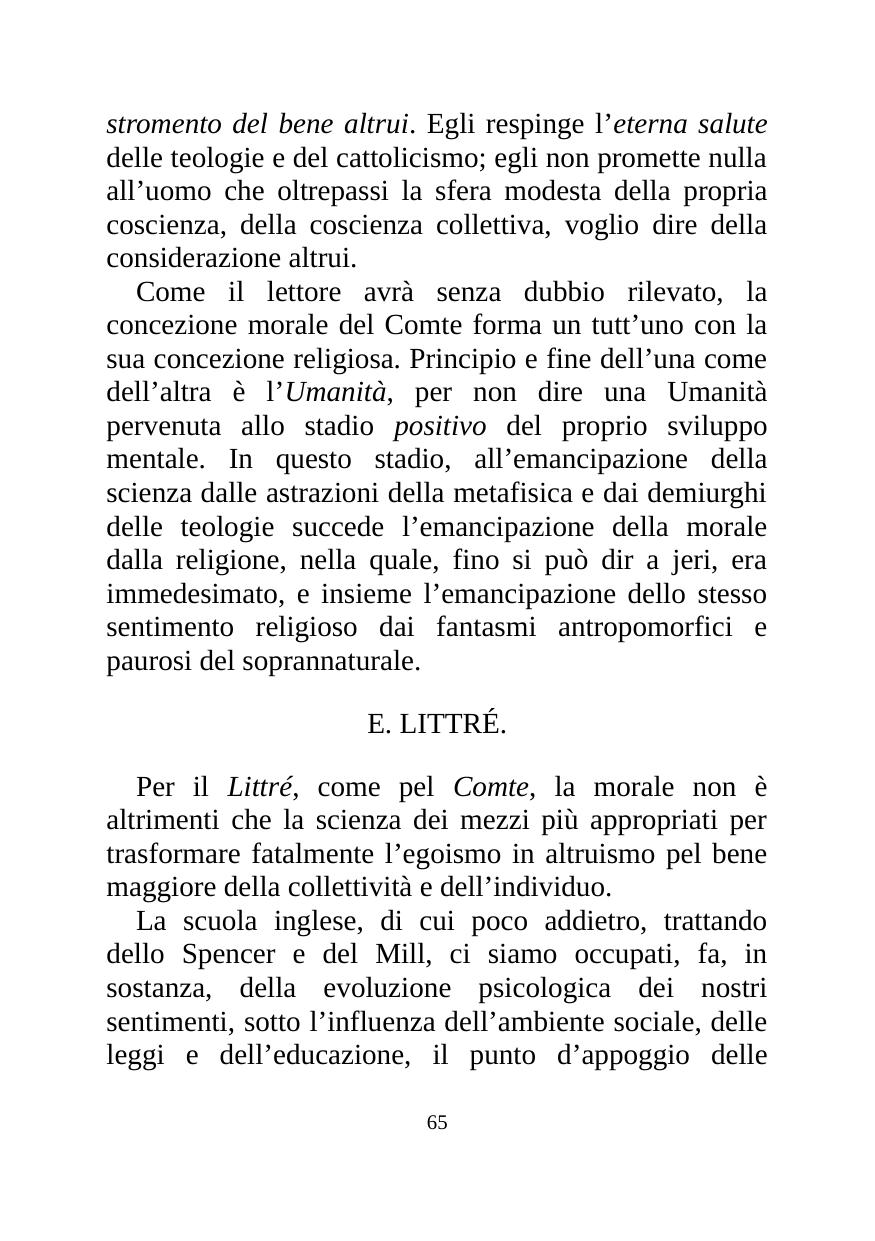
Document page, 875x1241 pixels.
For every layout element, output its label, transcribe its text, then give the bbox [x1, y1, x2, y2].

text stromento del bene altrui. Egli respinge l’eterna salute delle teologie e del cattolicismo; egli non promette nulla all’uomo che oltrepassi la sfera modesta della propria coscienza, della coscienza collettiva, voglio dire della considerazione altrui. [106, 106, 768, 274]
text Per il Littré, come pel Comte, la morale non è altrimenti che la scienza dei mezzi più appropriati per trasformare fatalmente l’egoismo in altruismo pel bene maggiore della collettività e dell’individuo. [106, 769, 768, 903]
text Come il lettore avrà senza dubbio rilevato, la concezione morale del Comte forma un tutt’uno con la sua concezione religiosa. Principio e fine dell’una come dell’altra è l’Umanità, per non dire una Umanità pervenuta allo stadio positivo del proprio sviluppo mentale. In questo stadio, all’emancipazione della scienza dalle astrazioni della metafisica e dai demiurghi delle teologie succede l’emancipazione della morale dalla religione, nella quale, fino si può dir a jeri, era immedesimato, e insieme l’emancipazione dello stesso sentimento religioso dai fantasmi antropomorfici e paurosi del soprannaturale. [106, 274, 768, 676]
text La scuola inglese, di cui poco addietro, trattando dello Spencer e del Mill, ci siamo occupati, fa, in sostanza, della evoluzione psicologica dei nostri sentimenti, sotto l’influenza dell’ambiente sociale, delle leggi e dell’educazione, il punto d’appoggio delle [106, 903, 768, 1071]
subtitle E. LITTRÉ. [106, 706, 768, 739]
